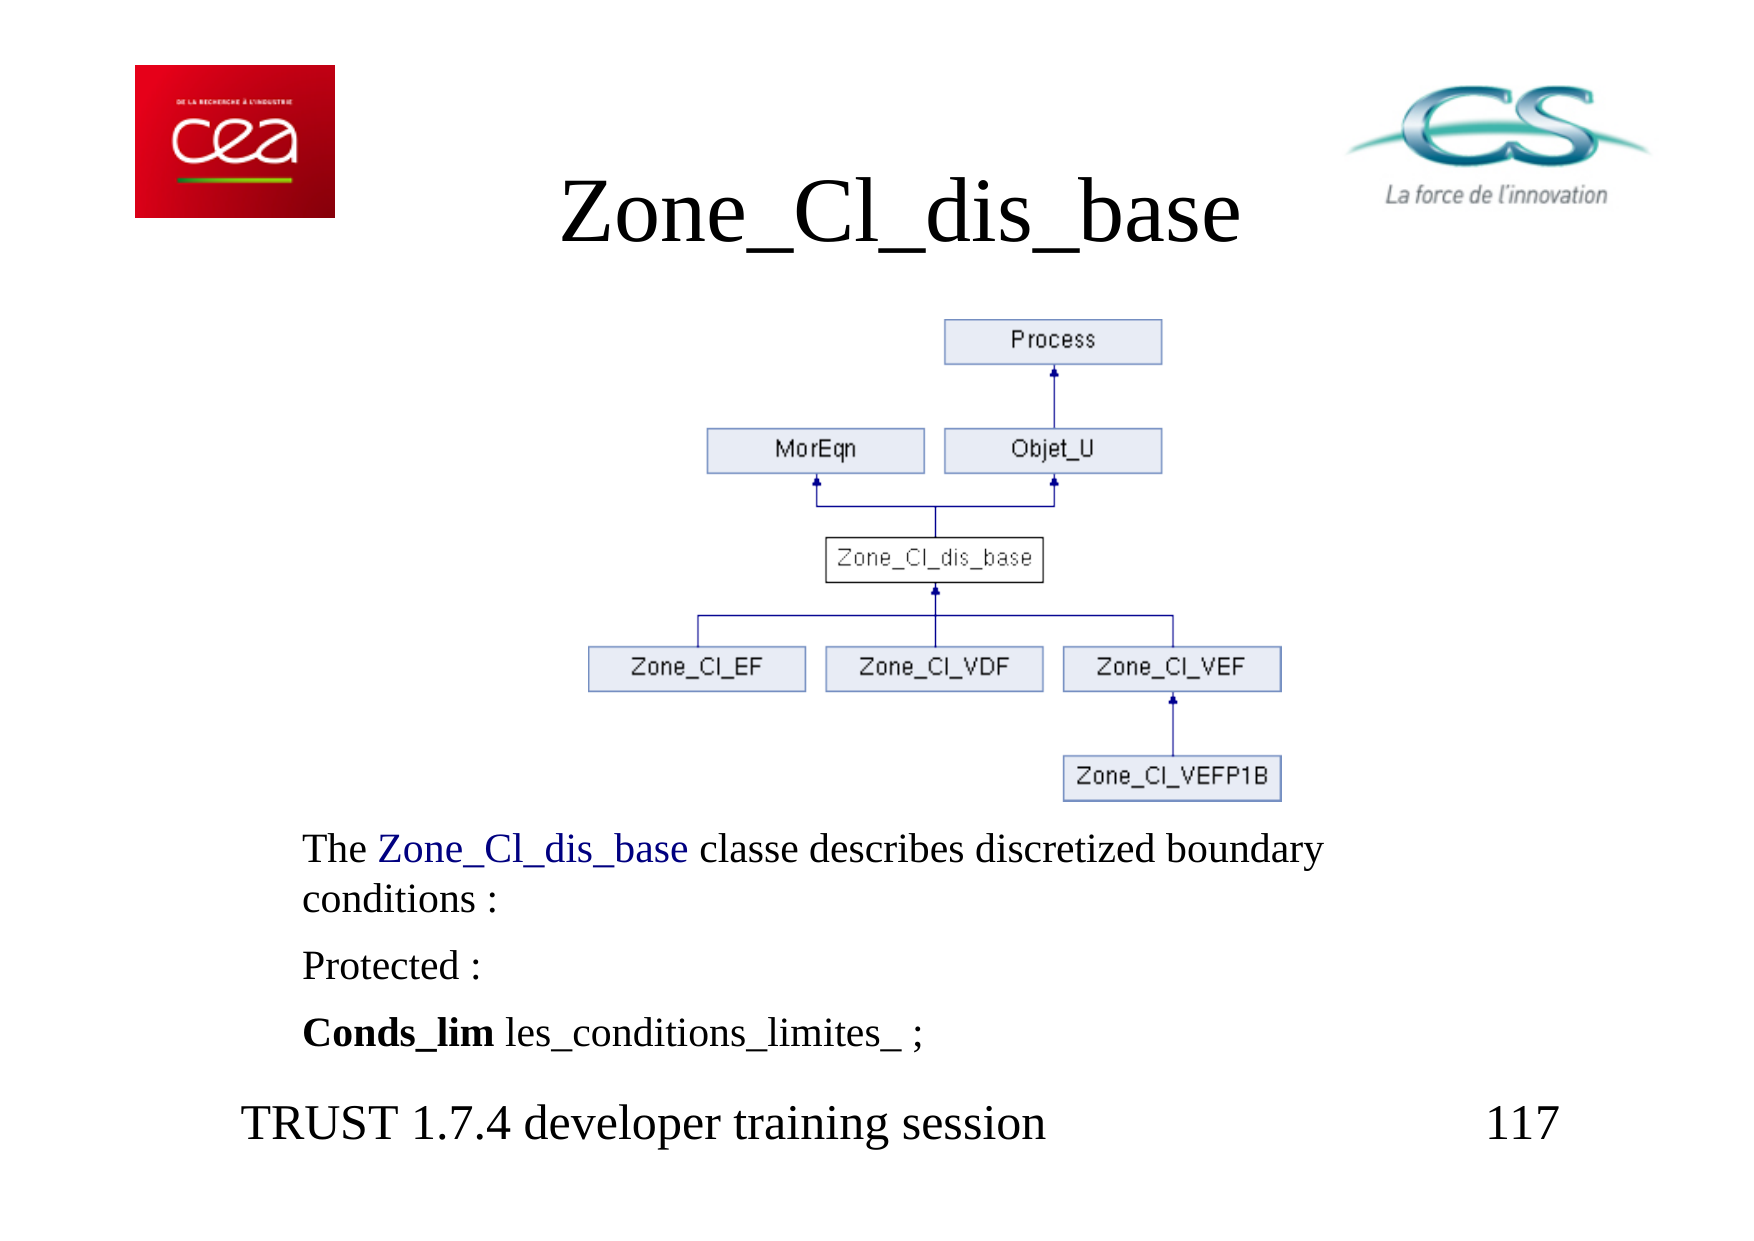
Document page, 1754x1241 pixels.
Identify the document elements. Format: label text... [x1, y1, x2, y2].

picture [135, 65, 335, 218]
picture [1340, 73, 1662, 218]
title Zone_Cl_dis_base [225, 87, 1576, 323]
picture [588, 319, 1282, 802]
list The Zone_Cl_dis_base classe describes discretized boundary conditions : Protected : Conds_lim les_conditions_limites_ ; [231, 813, 1514, 1138]
